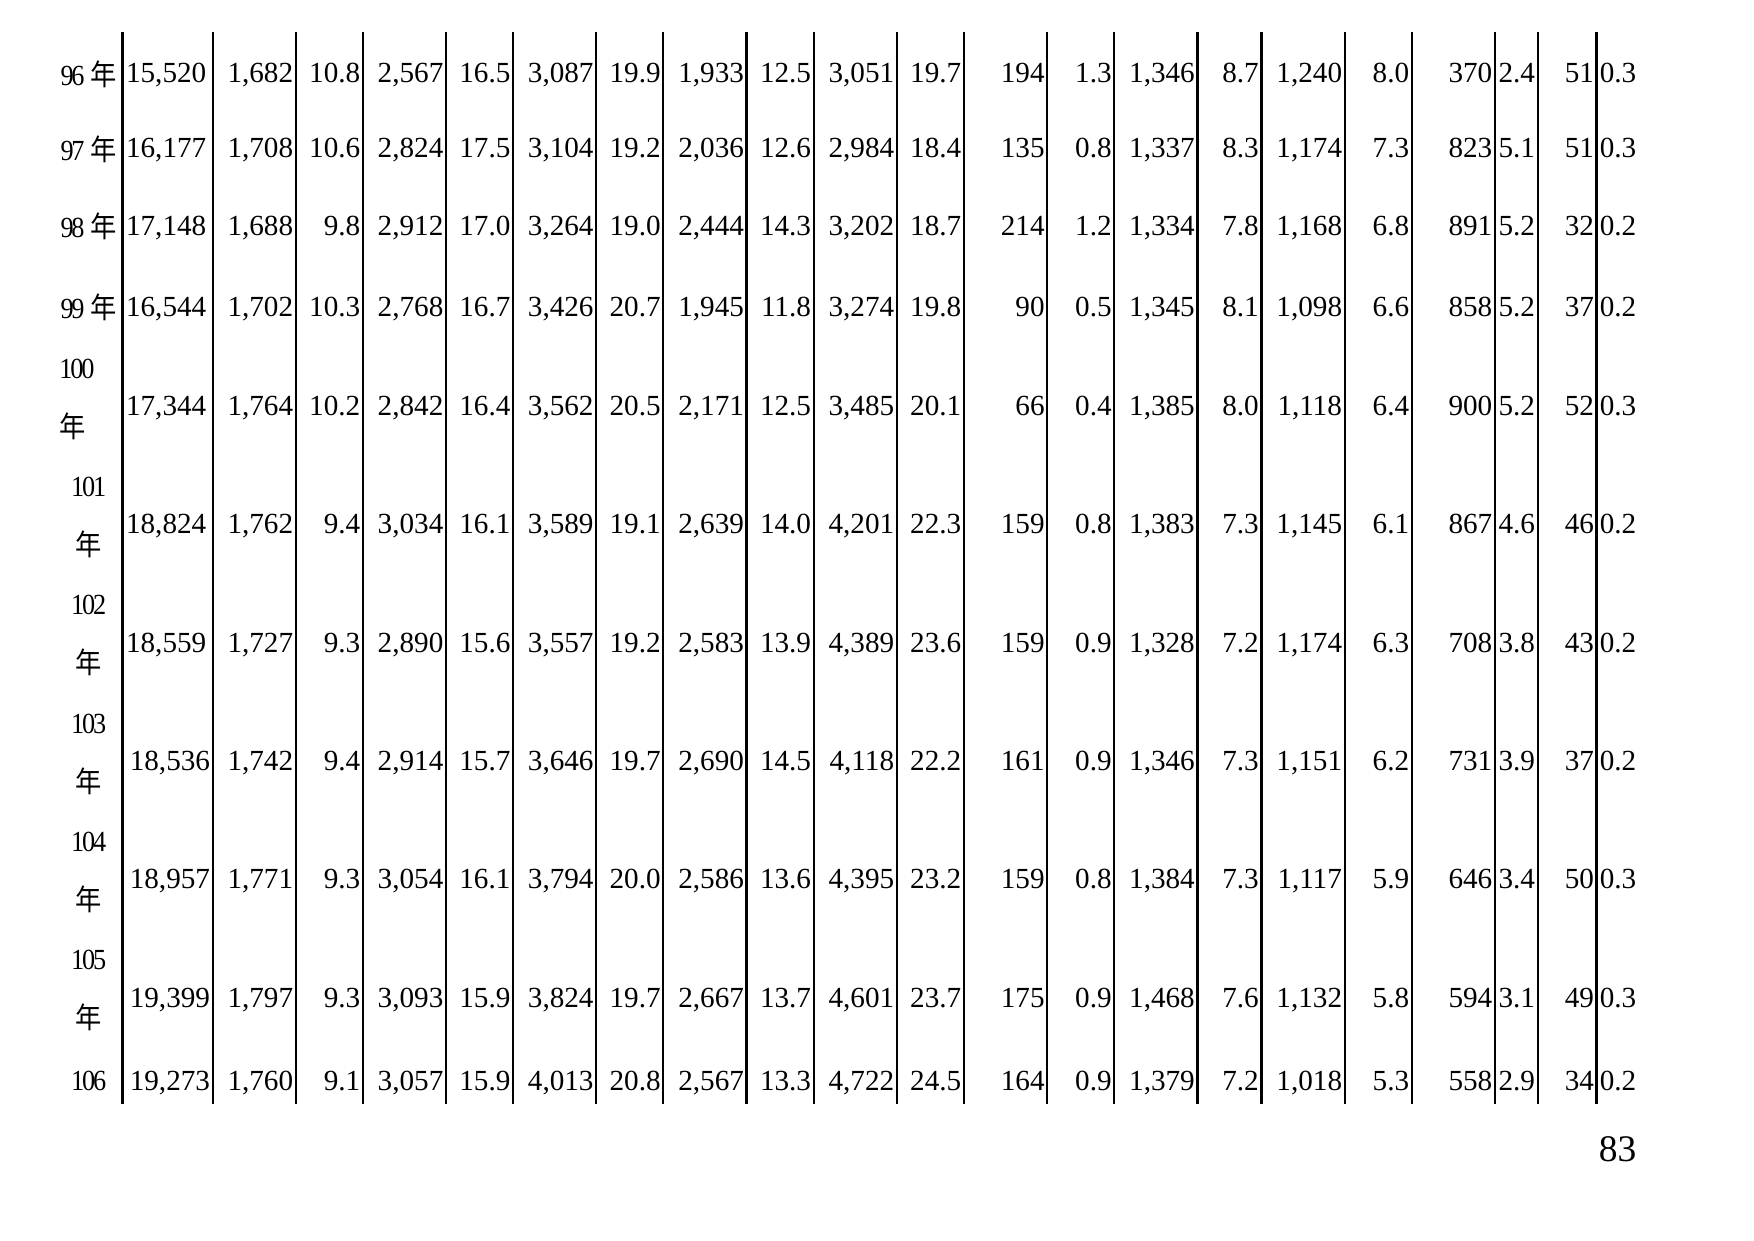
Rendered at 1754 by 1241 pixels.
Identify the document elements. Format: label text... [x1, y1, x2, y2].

table_cell 106 [56, 1056, 121, 1104]
table_cell 10.6 [297, 110, 362, 185]
table_cell 1,933 [664, 32, 745, 110]
table_cell 0.3 [1598, 110, 1639, 185]
table_cell 0.9 [1048, 938, 1113, 1056]
table_cell 20.5 [597, 346, 662, 465]
table_cell 18,957 [124, 820, 212, 938]
table_cell 7.3 [1199, 701, 1260, 820]
table_cell 0.8 [1048, 465, 1113, 583]
table_cell 3,589 [514, 465, 595, 583]
table_cell 46 [1539, 465, 1595, 583]
table_cell 0.3 [1598, 32, 1639, 110]
table_cell 1,240 [1263, 32, 1344, 110]
table_cell 7.6 [1199, 938, 1260, 1056]
table_cell 1,383 [1115, 465, 1196, 583]
table_cell 16,544 [124, 266, 212, 346]
table_cell 5.8 [1346, 938, 1411, 1056]
table_cell 19.8 [898, 266, 963, 346]
table_cell 9.1 [297, 1056, 362, 1104]
table_cell 2,842 [364, 346, 445, 465]
table_cell 0.8 [1048, 110, 1113, 185]
table_cell 1,132 [1263, 938, 1344, 1056]
table_cell 4.6 [1496, 465, 1537, 583]
table_cell 51 [1539, 32, 1595, 110]
table_cell 0.2 [1598, 266, 1639, 346]
table_cell 22.3 [898, 465, 963, 583]
table_cell 9.4 [297, 465, 362, 583]
table_cell 3,057 [364, 1056, 445, 1104]
table_cell 5.2 [1496, 185, 1537, 266]
table_cell 37 [1539, 266, 1595, 346]
table_cell 3,562 [514, 346, 595, 465]
table_cell 3.9 [1496, 701, 1537, 820]
table_cell 19.1 [597, 465, 662, 583]
table_cell 0.3 [1598, 820, 1639, 938]
table_cell 9.3 [297, 583, 362, 701]
table_cell 1,385 [1115, 346, 1196, 465]
table_cell 13.7 [748, 938, 813, 1056]
table_cell 32 [1539, 185, 1595, 266]
table_cell 3,202 [815, 185, 896, 266]
table_cell 5.3 [1346, 1056, 1411, 1104]
table_cell 18,536 [124, 701, 212, 820]
table_cell 8.7 [1199, 32, 1260, 110]
table_cell 4,722 [815, 1056, 896, 1104]
table_cell 16.1 [447, 465, 512, 583]
table_cell 0.2 [1598, 465, 1639, 583]
table_cell 1,328 [1115, 583, 1196, 701]
table_cell 7.2 [1199, 583, 1260, 701]
table_cell 2,583 [664, 583, 745, 701]
table_cell 3.4 [1496, 820, 1537, 938]
table_cell 99年 [56, 266, 121, 346]
table_cell 18,559 [124, 583, 212, 701]
table_cell 20.7 [597, 266, 662, 346]
table_cell 2,824 [364, 110, 445, 185]
table_cell 51 [1539, 110, 1595, 185]
table_cell 16.4 [447, 346, 512, 465]
table_cell 11.8 [748, 266, 813, 346]
table_cell 1,174 [1263, 110, 1344, 185]
table_cell 19.2 [597, 583, 662, 701]
table_cell 858 [1413, 266, 1494, 346]
table_cell 13.3 [748, 1056, 813, 1104]
table_cell 1,117 [1263, 820, 1344, 938]
table_cell 10.3 [297, 266, 362, 346]
table_cell 2,984 [815, 110, 896, 185]
table_cell 3,104 [514, 110, 595, 185]
table_cell 90 [965, 266, 1046, 346]
table_cell 19,399 [124, 938, 212, 1056]
table_cell 164 [965, 1056, 1046, 1104]
table_cell 1,702 [214, 266, 295, 346]
table_cell 6.4 [1346, 346, 1411, 465]
table_cell 8.3 [1199, 110, 1260, 185]
table_cell 4,389 [815, 583, 896, 701]
table_cell 37 [1539, 701, 1595, 820]
table_cell 23.6 [898, 583, 963, 701]
table_cell 0.2 [1598, 701, 1639, 820]
table_cell 2,690 [664, 701, 745, 820]
table_cell 5.9 [1346, 820, 1411, 938]
table_cell 0.9 [1048, 701, 1113, 820]
table_cell 17,344 [124, 346, 212, 465]
table_cell 7.3 [1346, 110, 1411, 185]
table_cell 4,013 [514, 1056, 595, 1104]
table_cell 558 [1413, 1056, 1494, 1104]
table_cell 7.3 [1199, 465, 1260, 583]
table_cell 19.2 [597, 110, 662, 185]
table_cell 0.3 [1598, 938, 1639, 1056]
table_cell 2,912 [364, 185, 445, 266]
table_cell 96年 [56, 32, 121, 110]
table_cell 103年 [56, 701, 121, 820]
table_cell 6.2 [1346, 701, 1411, 820]
table_cell 22.2 [898, 701, 963, 820]
table_cell 2,567 [664, 1056, 745, 1104]
table_cell 1,145 [1263, 465, 1344, 583]
table_cell 17.5 [447, 110, 512, 185]
table_cell 43 [1539, 583, 1595, 701]
table_cell 0.2 [1598, 1056, 1639, 1104]
table_cell 23.7 [898, 938, 963, 1056]
table_cell 66 [965, 346, 1046, 465]
table_cell 16.7 [447, 266, 512, 346]
table_cell 1.3 [1048, 32, 1113, 110]
table_cell 104年 [56, 820, 121, 938]
table_cell 97年 [56, 110, 121, 185]
table_cell 100年 [56, 346, 121, 465]
table_cell 6.6 [1346, 266, 1411, 346]
table_cell 19.0 [597, 185, 662, 266]
table_cell 1,797 [214, 938, 295, 1056]
table_cell 19.7 [597, 938, 662, 1056]
table_cell 1,468 [1115, 938, 1196, 1056]
table_cell 4,201 [815, 465, 896, 583]
table_cell 1.2 [1048, 185, 1113, 266]
table_cell 3,557 [514, 583, 595, 701]
table_cell 15,520 [124, 32, 212, 110]
table_cell 2,667 [664, 938, 745, 1056]
table_cell 13.6 [748, 820, 813, 938]
table_cell 731 [1413, 701, 1494, 820]
table_cell 1,771 [214, 820, 295, 938]
table_cell 14.0 [748, 465, 813, 583]
table_cell 20.8 [597, 1056, 662, 1104]
table_cell 49 [1539, 938, 1595, 1056]
table_cell 24.5 [898, 1056, 963, 1104]
table_cell 20.1 [898, 346, 963, 465]
table_cell 5.2 [1496, 266, 1537, 346]
table_cell 823 [1413, 110, 1494, 185]
table_cell 7.3 [1199, 820, 1260, 938]
table_cell 15.9 [447, 1056, 512, 1104]
table_cell 19.9 [597, 32, 662, 110]
table_cell 0.3 [1598, 346, 1639, 465]
table_cell 101年 [56, 465, 121, 583]
table_cell 900 [1413, 346, 1494, 465]
table_cell 1,682 [214, 32, 295, 110]
table_cell 3,087 [514, 32, 595, 110]
table_cell 2.9 [1496, 1056, 1537, 1104]
table_cell 52 [1539, 346, 1595, 465]
table_cell 14.5 [748, 701, 813, 820]
table_cell 2,567 [364, 32, 445, 110]
table_cell 3,054 [364, 820, 445, 938]
table_cell 15.9 [447, 938, 512, 1056]
table_cell 135 [965, 110, 1046, 185]
table_cell 1,174 [1263, 583, 1344, 701]
table_cell 1,118 [1263, 346, 1344, 465]
table_cell 1,742 [214, 701, 295, 820]
table_cell 1,345 [1115, 266, 1196, 346]
table_cell 3,426 [514, 266, 595, 346]
table_cell 2,036 [664, 110, 745, 185]
table_cell 1,762 [214, 465, 295, 583]
table_cell 2,444 [664, 185, 745, 266]
table_cell 370 [1413, 32, 1494, 110]
table_cell 159 [965, 583, 1046, 701]
table_cell 3,051 [815, 32, 896, 110]
table_cell 214 [965, 185, 1046, 266]
table_cell 891 [1413, 185, 1494, 266]
table_cell 4,601 [815, 938, 896, 1056]
table_cell 4,395 [815, 820, 896, 938]
table_cell 2,914 [364, 701, 445, 820]
table_cell 102年 [56, 583, 121, 701]
table_cell 12.5 [748, 346, 813, 465]
table_cell 0.5 [1048, 266, 1113, 346]
table_cell 18.4 [898, 110, 963, 185]
table_cell 17,148 [124, 185, 212, 266]
table_cell 1,334 [1115, 185, 1196, 266]
table_cell 18.7 [898, 185, 963, 266]
table_cell 3,646 [514, 701, 595, 820]
table_cell 6.3 [1346, 583, 1411, 701]
table_cell 1,384 [1115, 820, 1196, 938]
table_cell 12.6 [748, 110, 813, 185]
table_cell 2,639 [664, 465, 745, 583]
table_cell 175 [965, 938, 1046, 1056]
table_cell 1,346 [1115, 32, 1196, 110]
table_cell 2,171 [664, 346, 745, 465]
table_cell 19.7 [597, 701, 662, 820]
table_cell 20.0 [597, 820, 662, 938]
table_cell 15.6 [447, 583, 512, 701]
table_cell 6.8 [1346, 185, 1411, 266]
table_cell 0.8 [1048, 820, 1113, 938]
table_cell 7.8 [1199, 185, 1260, 266]
table_cell 15.7 [447, 701, 512, 820]
table_cell 2.4 [1496, 32, 1537, 110]
table_cell 646 [1413, 820, 1494, 938]
table_cell 0.9 [1048, 1056, 1113, 1104]
table_cell 8.0 [1346, 32, 1411, 110]
table_cell 16.1 [447, 820, 512, 938]
table_cell 1,346 [1115, 701, 1196, 820]
table_cell 98年 [56, 185, 121, 266]
table_cell 3,093 [364, 938, 445, 1056]
table_cell 14.3 [748, 185, 813, 266]
table_cell 3.1 [1496, 938, 1537, 1056]
table_cell 159 [965, 820, 1046, 938]
table_cell 3.8 [1496, 583, 1537, 701]
table_cell 1,168 [1263, 185, 1344, 266]
table_cell 5.2 [1496, 346, 1537, 465]
table_cell 1,764 [214, 346, 295, 465]
table_cell 4,118 [815, 701, 896, 820]
table_cell 9.3 [297, 820, 362, 938]
table_cell 3,485 [815, 346, 896, 465]
table_cell 10.8 [297, 32, 362, 110]
table_cell 16.5 [447, 32, 512, 110]
table_cell 159 [965, 465, 1046, 583]
table_cell 19,273 [124, 1056, 212, 1104]
table_cell 1,337 [1115, 110, 1196, 185]
table_cell 3,274 [815, 266, 896, 346]
table_cell 594 [1413, 938, 1494, 1056]
table_cell 6.1 [1346, 465, 1411, 583]
table_cell 867 [1413, 465, 1494, 583]
table_cell 17.0 [447, 185, 512, 266]
table_cell 9.8 [297, 185, 362, 266]
table_cell 8.0 [1199, 346, 1260, 465]
table_cell 1,018 [1263, 1056, 1344, 1104]
table_cell 50 [1539, 820, 1595, 938]
table_cell 7.2 [1199, 1056, 1260, 1104]
table_cell 19.7 [898, 32, 963, 110]
table_cell 105年 [56, 938, 121, 1056]
table_cell 1,760 [214, 1056, 295, 1104]
table_cell 3,034 [364, 465, 445, 583]
table_cell 12.5 [748, 32, 813, 110]
table_cell 3,824 [514, 938, 595, 1056]
table_cell 1,688 [214, 185, 295, 266]
table_cell 10.2 [297, 346, 362, 465]
table_cell 1,727 [214, 583, 295, 701]
table_cell 1,379 [1115, 1056, 1196, 1104]
table_cell 5.1 [1496, 110, 1537, 185]
table_cell 0.2 [1598, 185, 1639, 266]
table_cell 1,151 [1263, 701, 1344, 820]
table_cell 0.2 [1598, 583, 1639, 701]
table_cell 9.4 [297, 701, 362, 820]
table_cell 23.2 [898, 820, 963, 938]
table_cell 8.1 [1199, 266, 1260, 346]
table_cell 708 [1413, 583, 1494, 701]
table_cell 0.4 [1048, 346, 1113, 465]
table_cell 2,890 [364, 583, 445, 701]
table_cell 0.9 [1048, 583, 1113, 701]
table_cell 3,264 [514, 185, 595, 266]
table_cell 18,824 [124, 465, 212, 583]
table_cell 2,768 [364, 266, 445, 346]
table_cell 13.9 [748, 583, 813, 701]
table_cell 1,098 [1263, 266, 1344, 346]
table_cell 16,177 [124, 110, 212, 185]
table_cell 194 [965, 32, 1046, 110]
table_cell 9.3 [297, 938, 362, 1056]
table_cell 161 [965, 701, 1046, 820]
table_cell 1,945 [664, 266, 745, 346]
table_cell 1,708 [214, 110, 295, 185]
table_cell 2,586 [664, 820, 745, 938]
table_cell 3,794 [514, 820, 595, 938]
table_cell 34 [1539, 1056, 1595, 1104]
